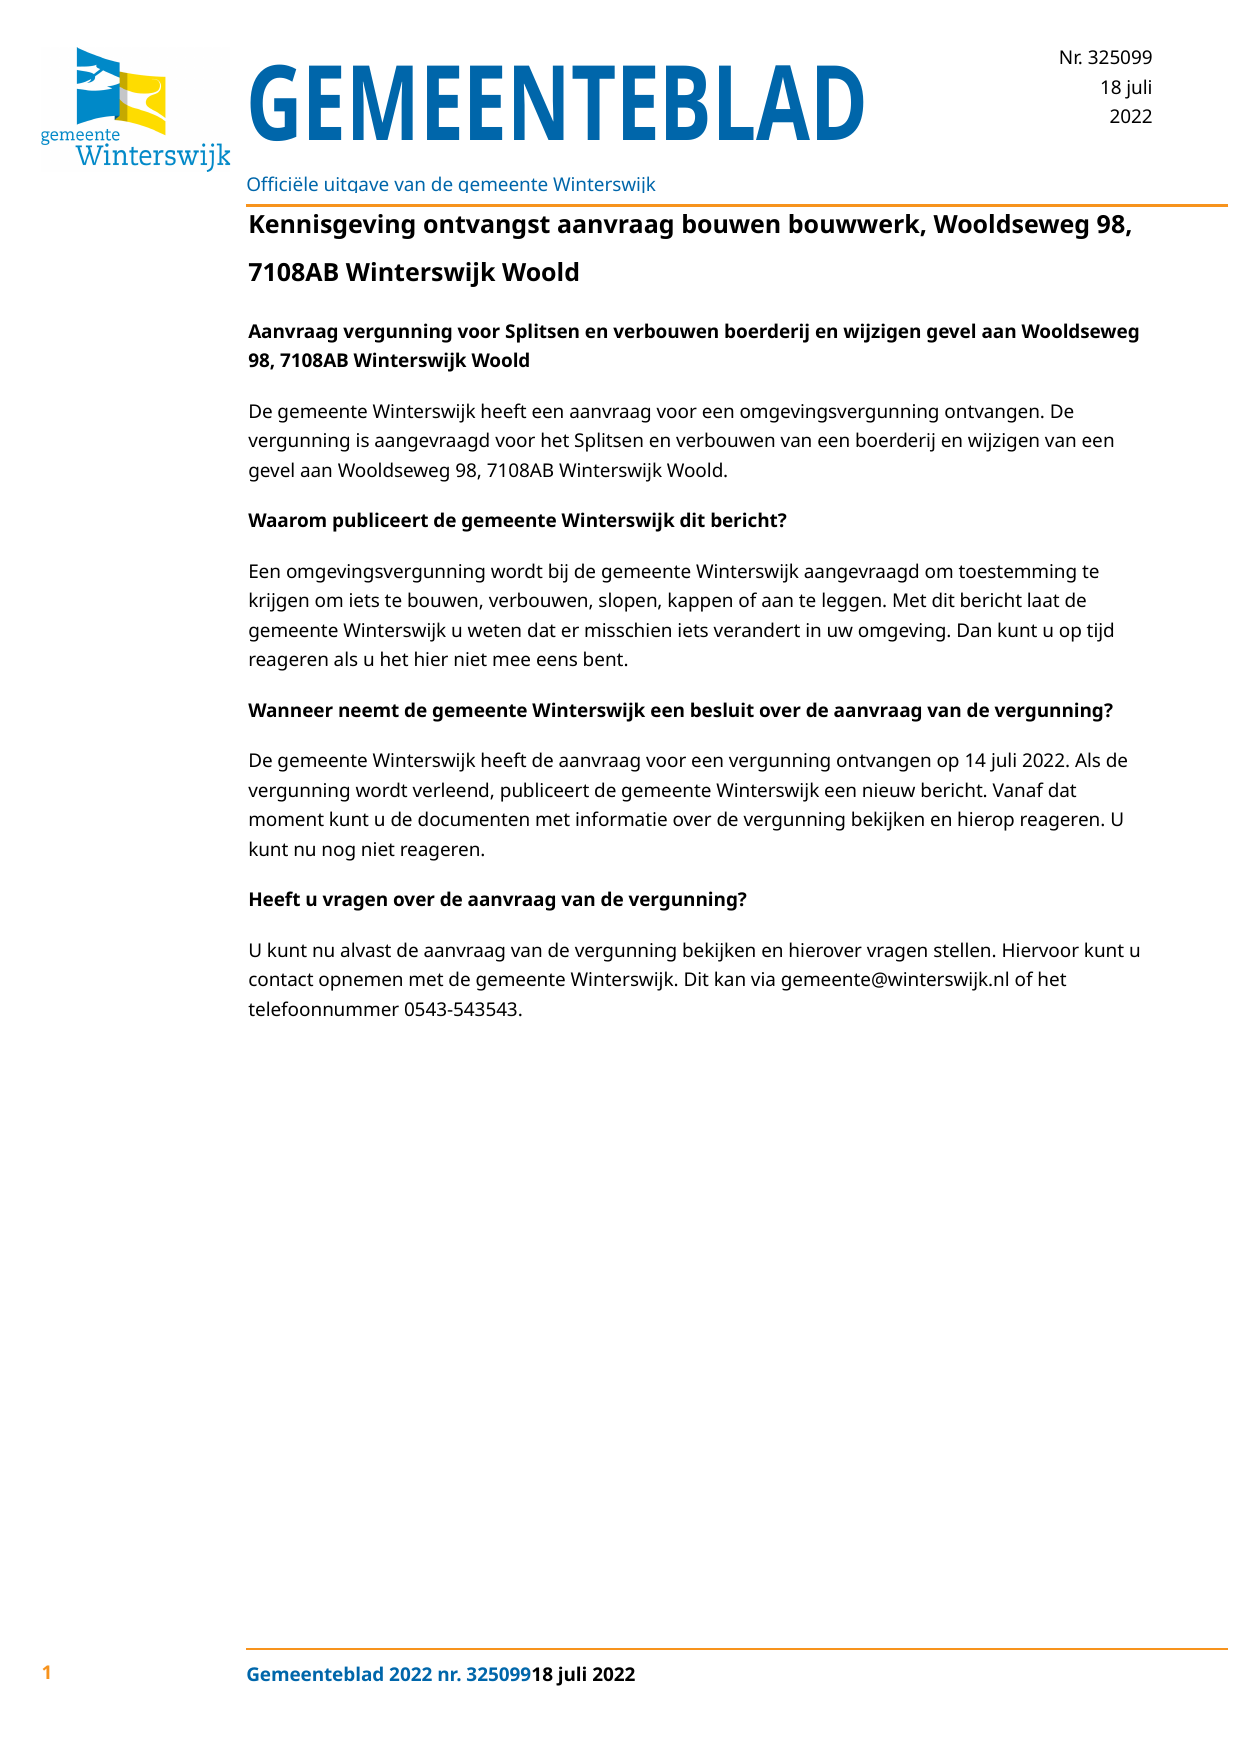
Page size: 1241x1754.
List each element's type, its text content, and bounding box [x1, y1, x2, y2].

picture [225, 153, 231, 162]
text Aanvraag vergunning voor Splitsen en verbouwen boerderij en wijzigen gevel aan Wooldseweg 98, 7108AB Winterswijk Woold [248, 318, 1152, 373]
text De gemeente Winterswijk heeft een aanvraag voor een omgevingsvergunning ontvangen. De vergunning is aangevraagd voor het Splitsen en verbouwen van een boerderij en wijzigen van een gevel aan Wooldseweg 98, 7108AB Winterswijk Woold. [248, 398, 1152, 483]
text Een omgevingsvergunning wordt bij de gemeente Winterswijk aangevraagd om toestemming te krijgen om iets te bouwen, verbouwen, slopen, kappen of aan te leggen. Met dit bericht laat de gemeente Winterswijk u weten dat er misschien iets verandert in uw omgeving. Dan kunt u op tijd reageren als u het hier niet mee eens bent. [248, 558, 1152, 672]
picture [41, 47, 231, 172]
text Waarom publiceert de gemeente Winterswijk dit bericht? [248, 507, 1152, 533]
text Wanneer neemt de gemeente Winterswijk een besluit over de aanvraag van de vergunning? [248, 697, 1152, 723]
text Kennisgeving ontvangst aanvraag bouwen bouwwerk, Wooldseweg 98, 7108AB Winterswijk Woold [248, 207, 1152, 288]
text De gemeente Winterswijk heeft de aanvraag voor een vergunning ontvangen op 14 juli 2022. Als de vergunning wordt verleend, publiceert de gemeente Winterswijk een nieuw bericht. Vanaf dat moment kunt u de documenten met informatie over de vergunning bekijken en hierop reageren. U kunt nu nog niet reageren. [248, 747, 1152, 862]
text U kunt nu alvast de aanvraag van de vergunning bekijken en hierover vragen stellen. Hiervoor kunt u contact opnemen met de gemeente Winterswijk. Dit kan via gemeente@winterswijk.nl of het telefoonnummer 0543-543543. [248, 937, 1152, 1022]
text Heeft u vragen over de aanvraag van de vergunning? [248, 887, 1152, 912]
